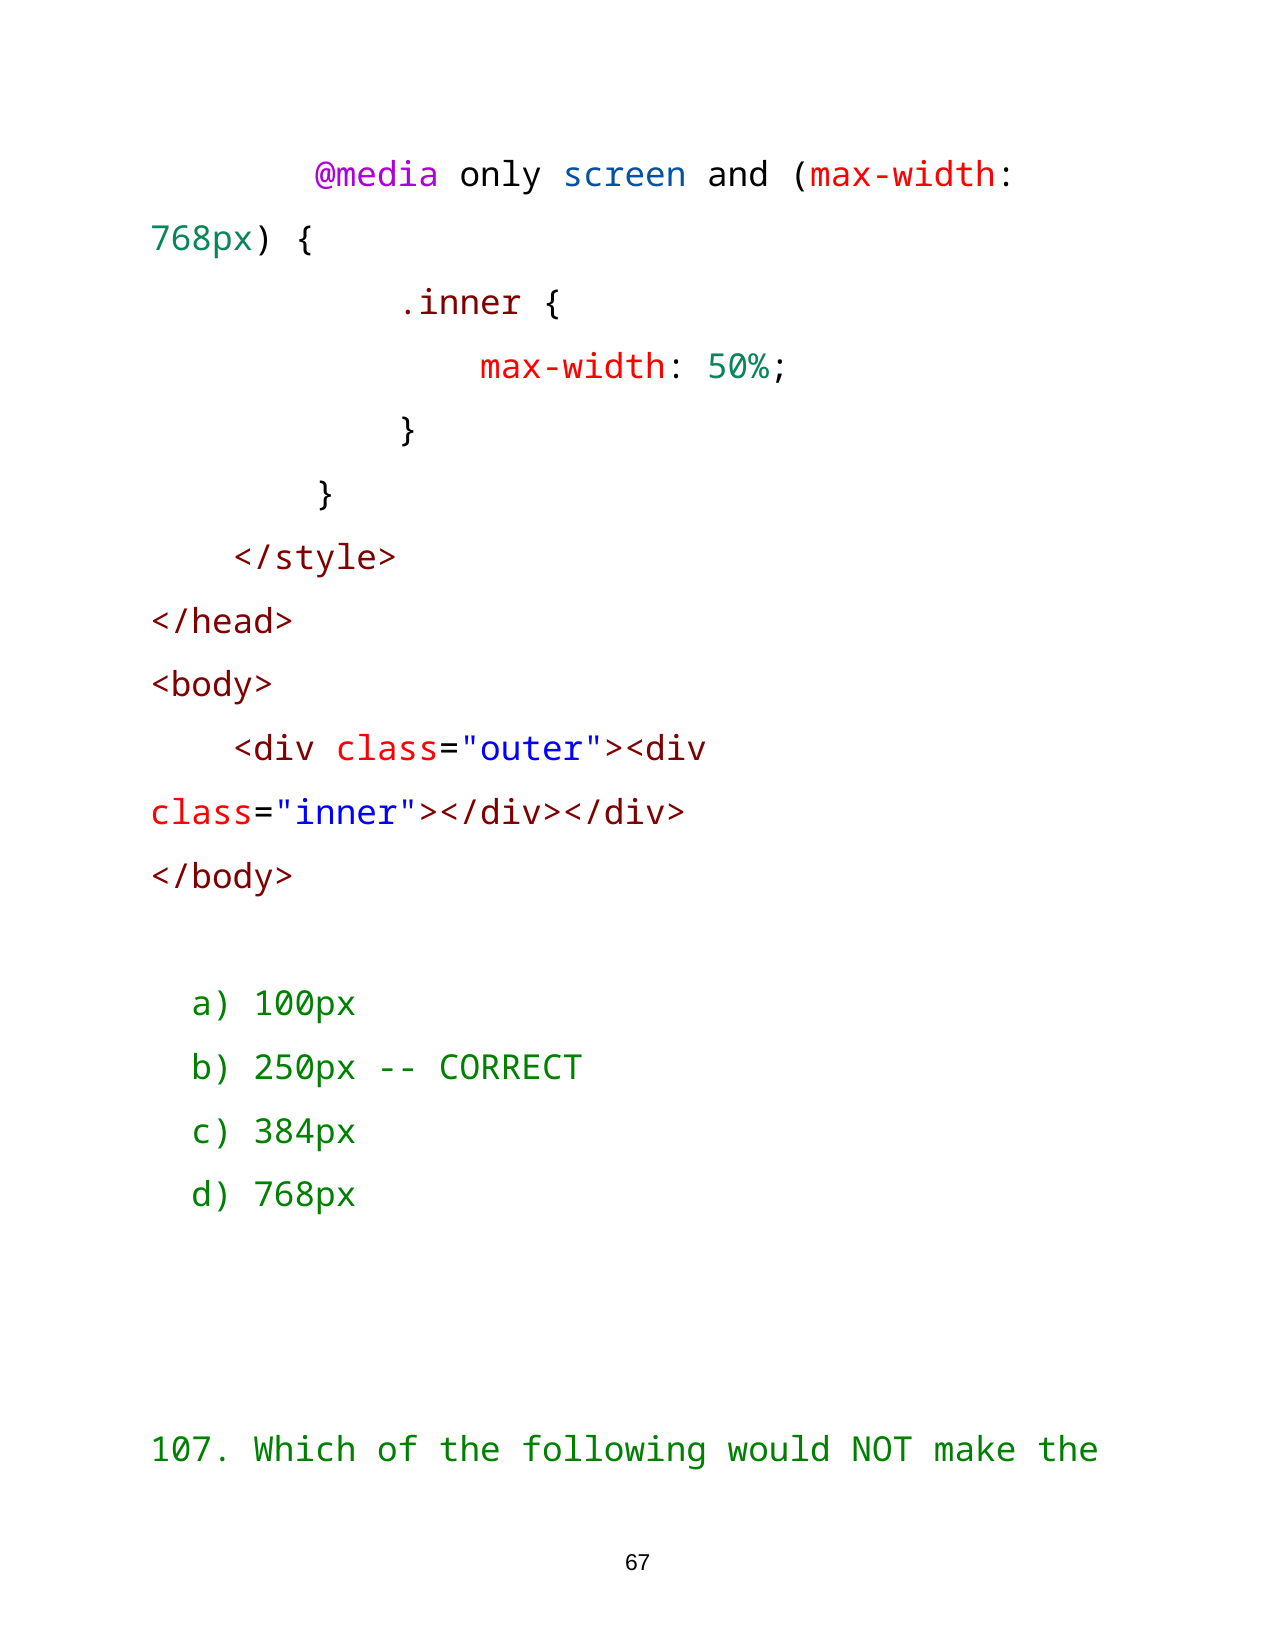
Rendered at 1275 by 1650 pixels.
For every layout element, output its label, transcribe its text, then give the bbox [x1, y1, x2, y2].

text d) 768px [150, 1170, 1125, 1217]
text .inner { [150, 277, 1125, 324]
text @media only screen and (max-width: 768px) { [150, 150, 1125, 261]
text max-width: 50%; [150, 341, 1125, 388]
text b) 250px -- CORRECT [150, 1042, 1125, 1089]
text <body> [150, 660, 1125, 707]
text c) 384px [150, 1106, 1125, 1153]
text </head> [150, 596, 1125, 643]
text a) 100px [150, 979, 1125, 1026]
text <div class="outer"><div class="inner"></div></div> [150, 724, 1125, 834]
text } [150, 469, 1125, 516]
text </style> [150, 532, 1125, 579]
text </body> [150, 851, 1125, 898]
text } [150, 405, 1125, 452]
text 107. Which of the following would NOT make the [150, 1425, 1125, 1472]
